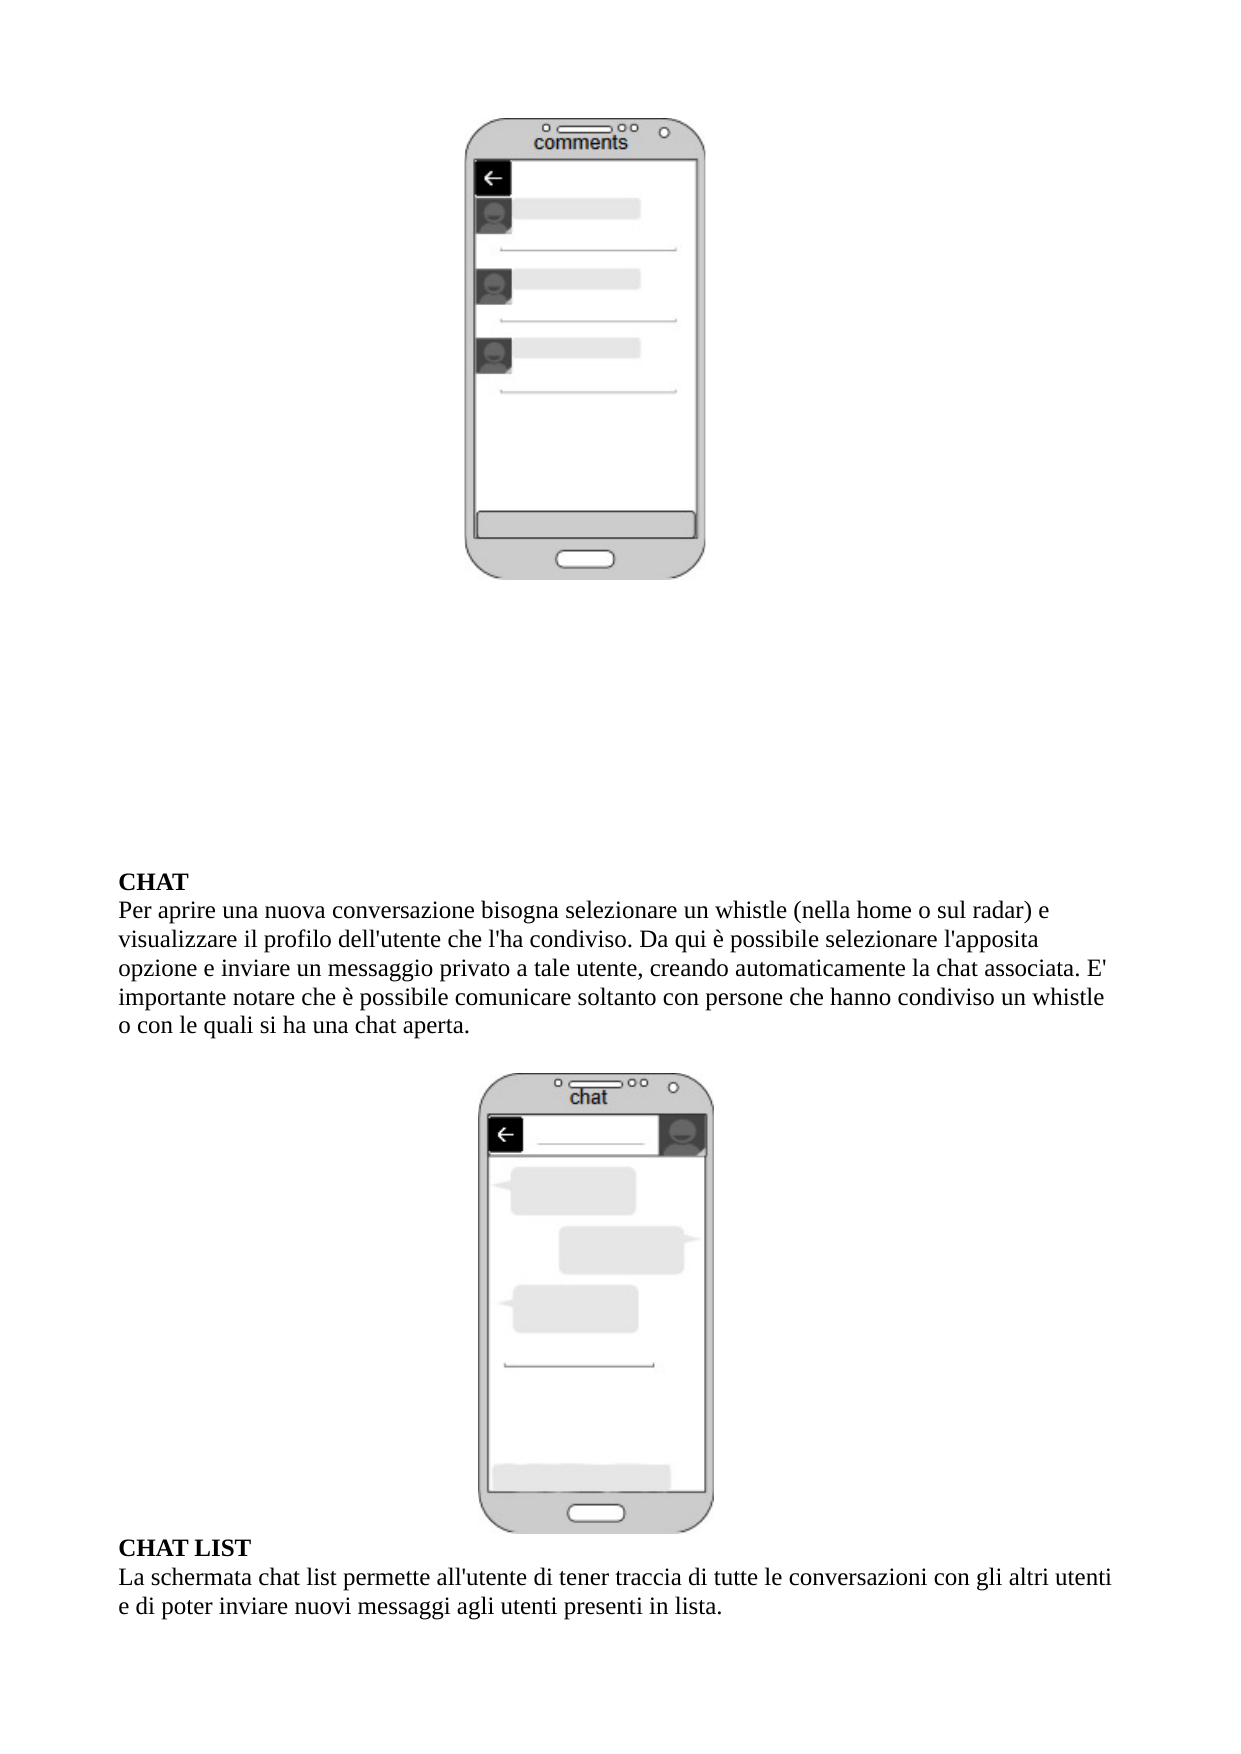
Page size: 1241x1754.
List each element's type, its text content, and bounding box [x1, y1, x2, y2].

text CHAT [118, 867, 1122, 896]
text Per aprire una nuova conversazione bisogna selezionare un whistle (nella home o sul radar) e visualizzare il profilo dell'utente che l'ha condiviso. Da qui è possibile selezionare l'apposita opzione e inviare un messaggio privato a tale utente, creando automaticamente la chat associata. E' importante notare che è possibile comunicare soltanto con persone che hanno condiviso un whistle o con le quali si ha una chat aperta. [118, 896, 1122, 1039]
text La schermata chat list permette all'utente di tener traccia di tutte le conversazioni con gli altri utenti e di poter inviare nuovi messaggi agli utenti presenti in lista. [118, 1562, 1122, 1619]
picture [478, 1073, 714, 1534]
picture [464, 118, 706, 580]
text CHAT LIST [118, 1534, 1122, 1562]
